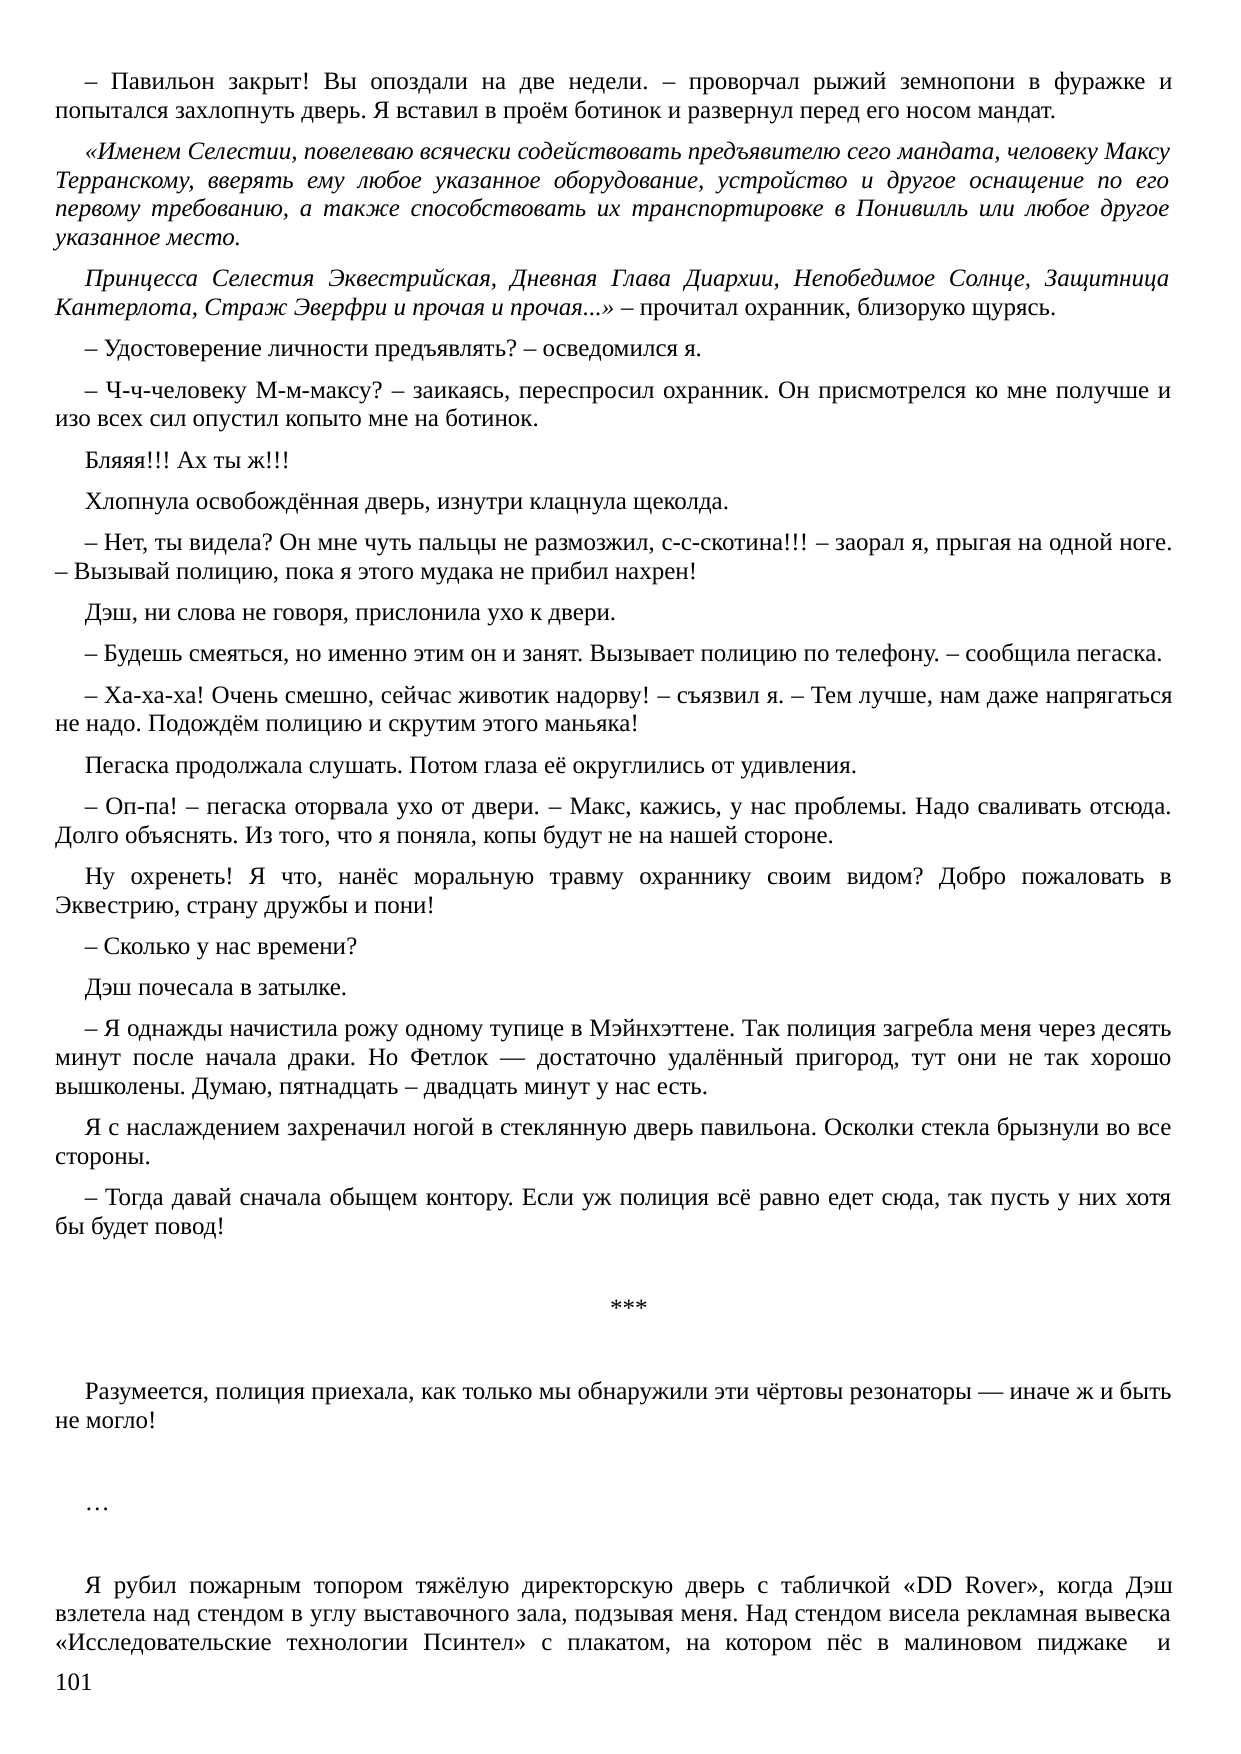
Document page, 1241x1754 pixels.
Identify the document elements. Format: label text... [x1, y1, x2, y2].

text – Оп-па! – пегаска оторвала ухо от двери. – Макс, кажись, у нас проблемы. Надо сваливать отсюда. Долго объяснять. Из того, что я поняла, копы будут не на нашей стороне. [55, 791, 1173, 848]
text Разумеется, полиция приехала, как только мы обнаружили эти чёртовы резонаторы — иначе ж и быть не могло! [55, 1376, 1173, 1433]
text Хлопнула освобождённая дверь, изнутри клацнула щеколда. [55, 486, 1173, 515]
text «Именем Селестии, повелеваю всячески содействовать предъявителю сего мандата, человеку Максу Терранскому, вверять ему любое указанное оборудование, устройство и другое оснащение по его первому требованию, а также способствовать их транспортировке в Понивилль или любое другое указанное место. [55, 136, 1173, 251]
text Дэш почесала в затылке. [55, 972, 1173, 1001]
text Я рубил пожарным топором тяжёлую директорскую дверь с табличкой «DD Rover», когда Дэш взлетела над стендом в углу выставочного зала, подзывая меня. Над стендом висела рекламная вывеска «Исследовательские технологии Псинтел» с плакатом, на котором пёс в малиновом пиджаке и [55, 1570, 1173, 1656]
text – Я однажды начистила рожу одному тупице в Мэйнхэттене. Так полиция загребла меня через десять минут после начала драки. Но Фетлок — достаточно удалённый пригород, тут они не так хорошо вышколены. Думаю, пятнадцать – двадцать минут у нас есть. [55, 1013, 1173, 1100]
text Принцесса Селестия Эквестрийская, Дневная Глава Диархии, Непобедимое Солнце, Защитница Кантерлота, Страж Эверфри и прочая и прочая...» – прочитал охранник, близоруко щурясь. [55, 263, 1173, 321]
text – Удостоверение личности предъявлять? – осведомился я. [55, 333, 1173, 362]
text *** [55, 1293, 1173, 1322]
text – Ха-ха-ха! Очень смешно, сейчас животик надорву! – съязвил я. – Тем лучше, нам даже напрягаться не надо. Подождём полицию и скрутим этого маньяка! [55, 680, 1173, 737]
text Я с наслаждением захреначил ногой в стеклянную дверь павильона. Осколки стекла брызнули во все стороны. [55, 1112, 1173, 1170]
text – Будешь смеяться, но именно этим он и занят. Вызывает полицию по телефону. – сообщила пегаска. [55, 638, 1173, 667]
text Бляяя!!! Ах ты ж!!! [55, 445, 1173, 473]
text – Сколько у нас времени? [55, 931, 1173, 960]
text – Павильон закрыт! Вы опоздали на две недели. – проворчал рыжий земнопони в фуражке и попытался захлопнуть дверь. Я вставил в проём ботинок и развернул перед его носом мандат. [55, 66, 1173, 123]
text – Нет, ты видела? Он мне чуть пальцы не размозжил, с-с-скотина!!! – заорал я, прыгая на одной ноге. – Вызывай полицию, пока я этого мудака не прибил нахрен! [55, 527, 1173, 585]
text Ну охренеть! Я что, нанёс моральную травму охраннику своим видом? Добро пожаловать в Эквестрию, страну дружбы и пони! [55, 861, 1173, 918]
text – Ч-ч-человеку М-м-максу? – заикаясь, переспросил охранник. Он присмотрелся ко мне получше и изо всех сил опустил копыто мне на ботинок. [55, 375, 1173, 432]
text … [55, 1487, 1173, 1516]
text Дэш, ни слова не говоря, прислонила ухо к двери. [55, 597, 1173, 626]
text – Тогда давай сначала обыщем контору. Если уж полиция всё равно едет сюда, так пусть у них хотя бы будет повод! [55, 1182, 1173, 1240]
text Пегаска продолжала слушать. Потом глаза её округлились от удивления. [55, 750, 1173, 778]
